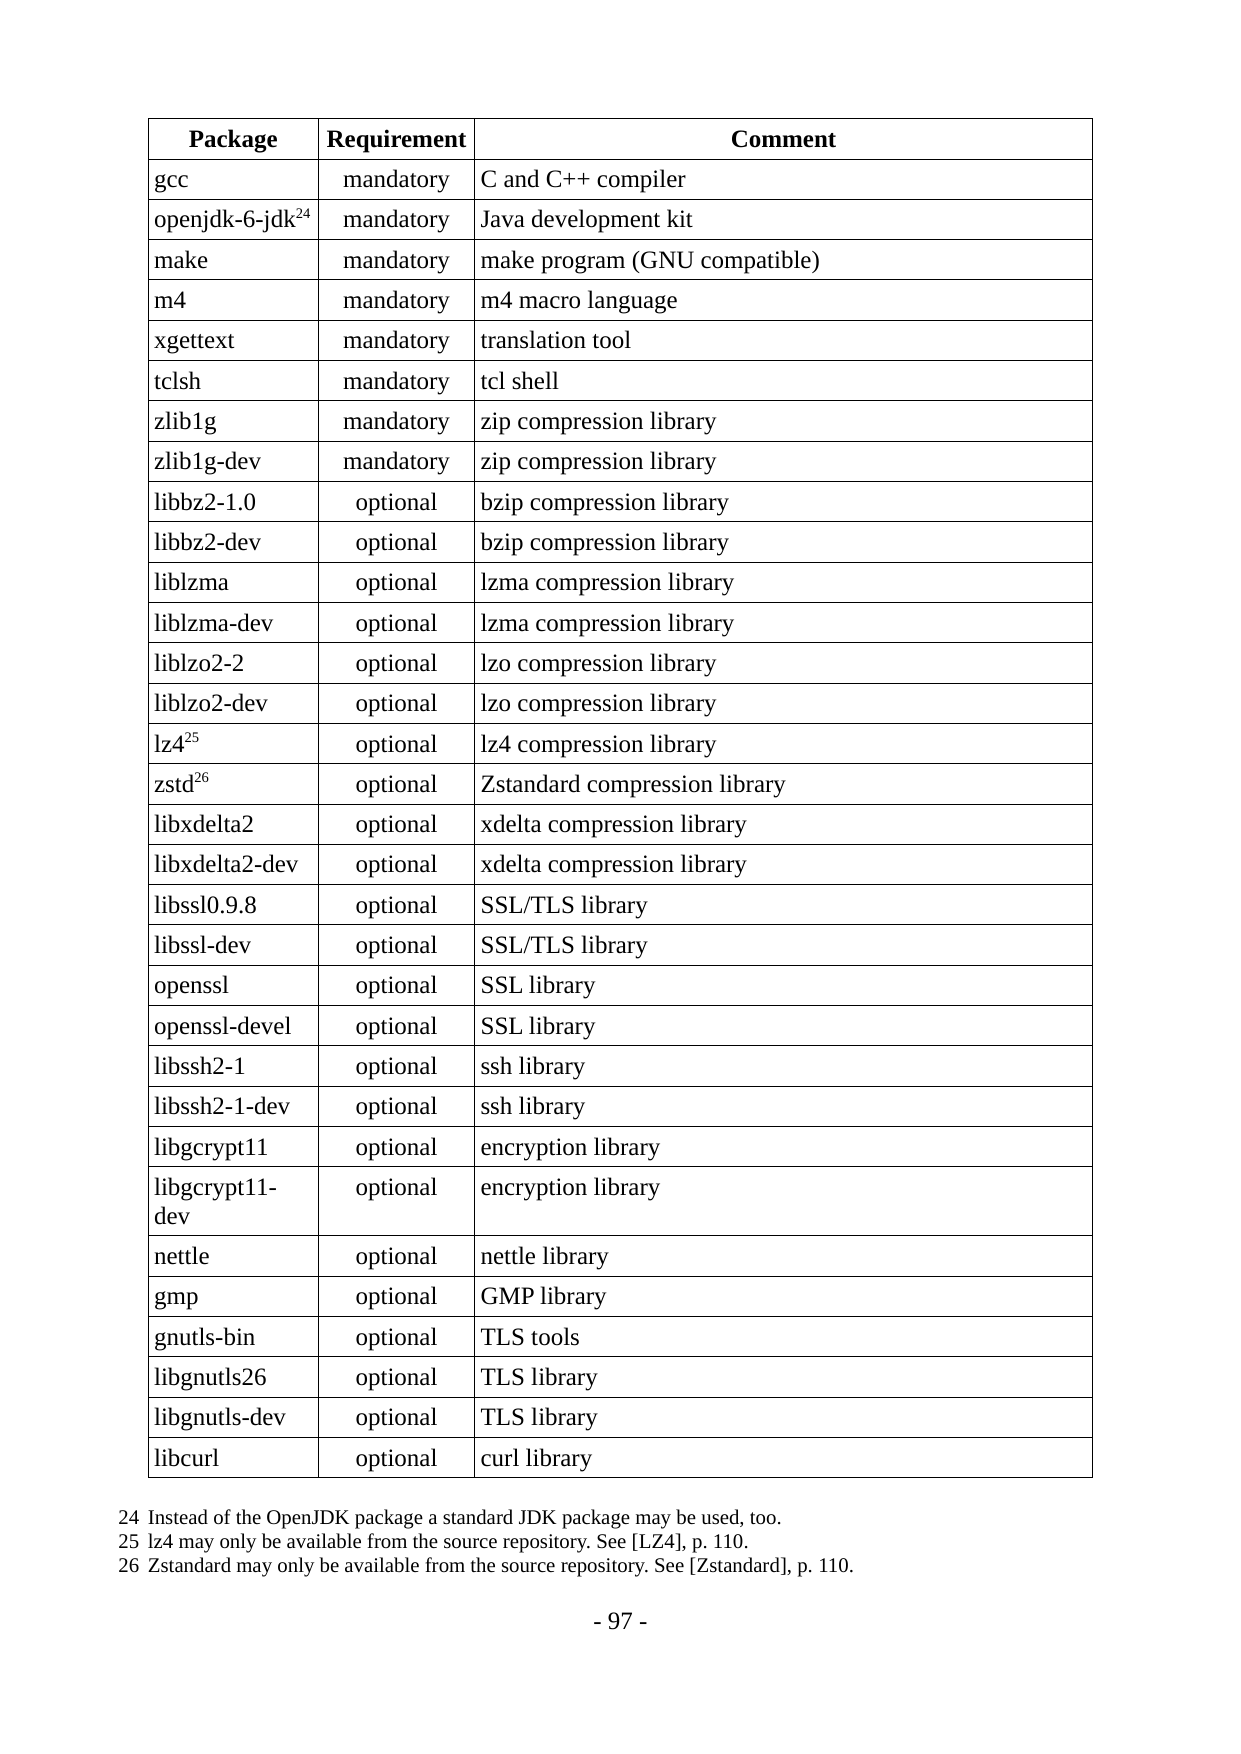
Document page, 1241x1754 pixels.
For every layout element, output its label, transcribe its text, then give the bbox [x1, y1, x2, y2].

table_cell optional [319, 1438, 474, 1477]
table_cell encryption library [475, 1127, 1092, 1166]
table_cell nettle [149, 1236, 318, 1276]
table_cell libgcrypt11 [149, 1127, 318, 1166]
table_cell C and C++ compiler [475, 160, 1092, 199]
table_cell GMP library [475, 1277, 1092, 1316]
table_cell xgettext [149, 321, 318, 360]
table_cell mandatory [319, 321, 474, 360]
table_cell zlib1g-dev [149, 442, 318, 481]
table_cell gmp [149, 1277, 318, 1316]
table_cell Java development kit [475, 200, 1092, 239]
table_cell tcl shell [475, 361, 1092, 400]
table_cell zip compression library [475, 442, 1092, 481]
table_cell mandatory [319, 361, 474, 400]
table_cell optional [319, 1046, 474, 1086]
table_cell libcurl [149, 1438, 318, 1477]
table_cell SSL library [475, 966, 1092, 1005]
table_cell openssl-devel [149, 1006, 318, 1045]
table_cell gnutls-bin [149, 1317, 318, 1356]
table_cell libssl0.9.8 [149, 885, 318, 924]
table_header Package [149, 119, 318, 158]
table_cell TLS tools [475, 1317, 1092, 1356]
table_cell lzma compression library [475, 603, 1092, 642]
table_cell optional [319, 1167, 474, 1235]
table_cell mandatory [319, 401, 474, 441]
table_header Comment [475, 119, 1092, 158]
table_cell xdelta compression library [475, 805, 1092, 844]
table_cell mandatory [319, 280, 474, 320]
table_cell libxdelta2-dev [149, 845, 318, 884]
table_cell lzo compression library [475, 643, 1092, 682]
table_cell tclsh [149, 361, 318, 400]
table_cell optional [319, 764, 474, 803]
table_cell optional [319, 1087, 474, 1126]
table_header Requirement [319, 119, 474, 158]
table_cell mandatory [319, 240, 474, 279]
table_cell libbz2-dev [149, 522, 318, 562]
table_cell optional [319, 684, 474, 723]
table_cell optional [319, 643, 474, 682]
table_cell liblzma [149, 563, 318, 602]
table_cell lzma compression library [475, 563, 1092, 602]
table_cell optional [319, 1127, 474, 1166]
table_cell optional [319, 1006, 474, 1045]
table_cell libbz2-1.0 [149, 482, 318, 521]
table_cell libssh2-1 [149, 1046, 318, 1086]
table_cell SSL/TLS library [475, 925, 1092, 965]
table_cell ssh library [475, 1087, 1092, 1126]
table_cell zip compression library [475, 401, 1092, 441]
table_cell liblzma-dev [149, 603, 318, 642]
table_cell optional [319, 1398, 474, 1437]
table_cell SSL/TLS library [475, 885, 1092, 924]
table_cell translation tool [475, 321, 1092, 360]
table_cell optional [319, 724, 474, 763]
table_cell mandatory [319, 442, 474, 481]
table_cell bzip compression library [475, 482, 1092, 521]
table_cell libxdelta2 [149, 805, 318, 844]
table_cell ssh library [475, 1046, 1092, 1086]
table_cell gcc [149, 160, 318, 199]
table_cell make [149, 240, 318, 279]
table_cell libssl-dev [149, 925, 318, 965]
table_cell SSL library [475, 1006, 1092, 1045]
table_cell lzo compression library [475, 684, 1092, 723]
table_cell optional [319, 482, 474, 521]
table_cell m4 macro language [475, 280, 1092, 320]
table_cell openjdk-6-jdk [149, 200, 318, 239]
table_cell mandatory [319, 200, 474, 239]
table_cell optional [319, 885, 474, 924]
table_cell liblzo2-2 [149, 643, 318, 682]
table_cell optional [319, 805, 474, 844]
table_cell xdelta compression library [475, 845, 1092, 884]
table_cell optional [319, 522, 474, 562]
table_cell optional [319, 603, 474, 642]
table_cell libgnutls26 [149, 1357, 318, 1397]
table_cell optional [319, 966, 474, 1005]
table_cell optional [319, 1317, 474, 1356]
table_cell Zstandard compression library [475, 764, 1092, 803]
table_cell m4 [149, 280, 318, 320]
table_cell optional [319, 1277, 474, 1316]
table_cell zstd [149, 764, 318, 803]
table_cell optional [319, 1357, 474, 1397]
table_cell mandatory [319, 160, 474, 199]
table_cell liblzo2-dev [149, 684, 318, 723]
table_cell zlib1g [149, 401, 318, 441]
table_cell optional [319, 1236, 474, 1276]
table_cell openssl [149, 966, 318, 1005]
table_cell lz4 compression library [475, 724, 1092, 763]
table_cell libgnutls-dev [149, 1398, 318, 1437]
table_cell make program (GNU compatible) [475, 240, 1092, 279]
table_cell optional [319, 563, 474, 602]
table_cell curl library [475, 1438, 1092, 1477]
table_cell libssh2-1-dev [149, 1087, 318, 1126]
table_cell bzip compression library [475, 522, 1092, 562]
table_cell TLS library [475, 1398, 1092, 1437]
table_cell TLS library [475, 1357, 1092, 1397]
table_cell libgcrypt11-dev [149, 1167, 318, 1235]
table_cell optional [319, 845, 474, 884]
table_cell nettle library [475, 1236, 1092, 1276]
table_cell optional [319, 925, 474, 965]
table_cell lz4 [149, 724, 318, 763]
table_cell encryption library [475, 1167, 1092, 1235]
